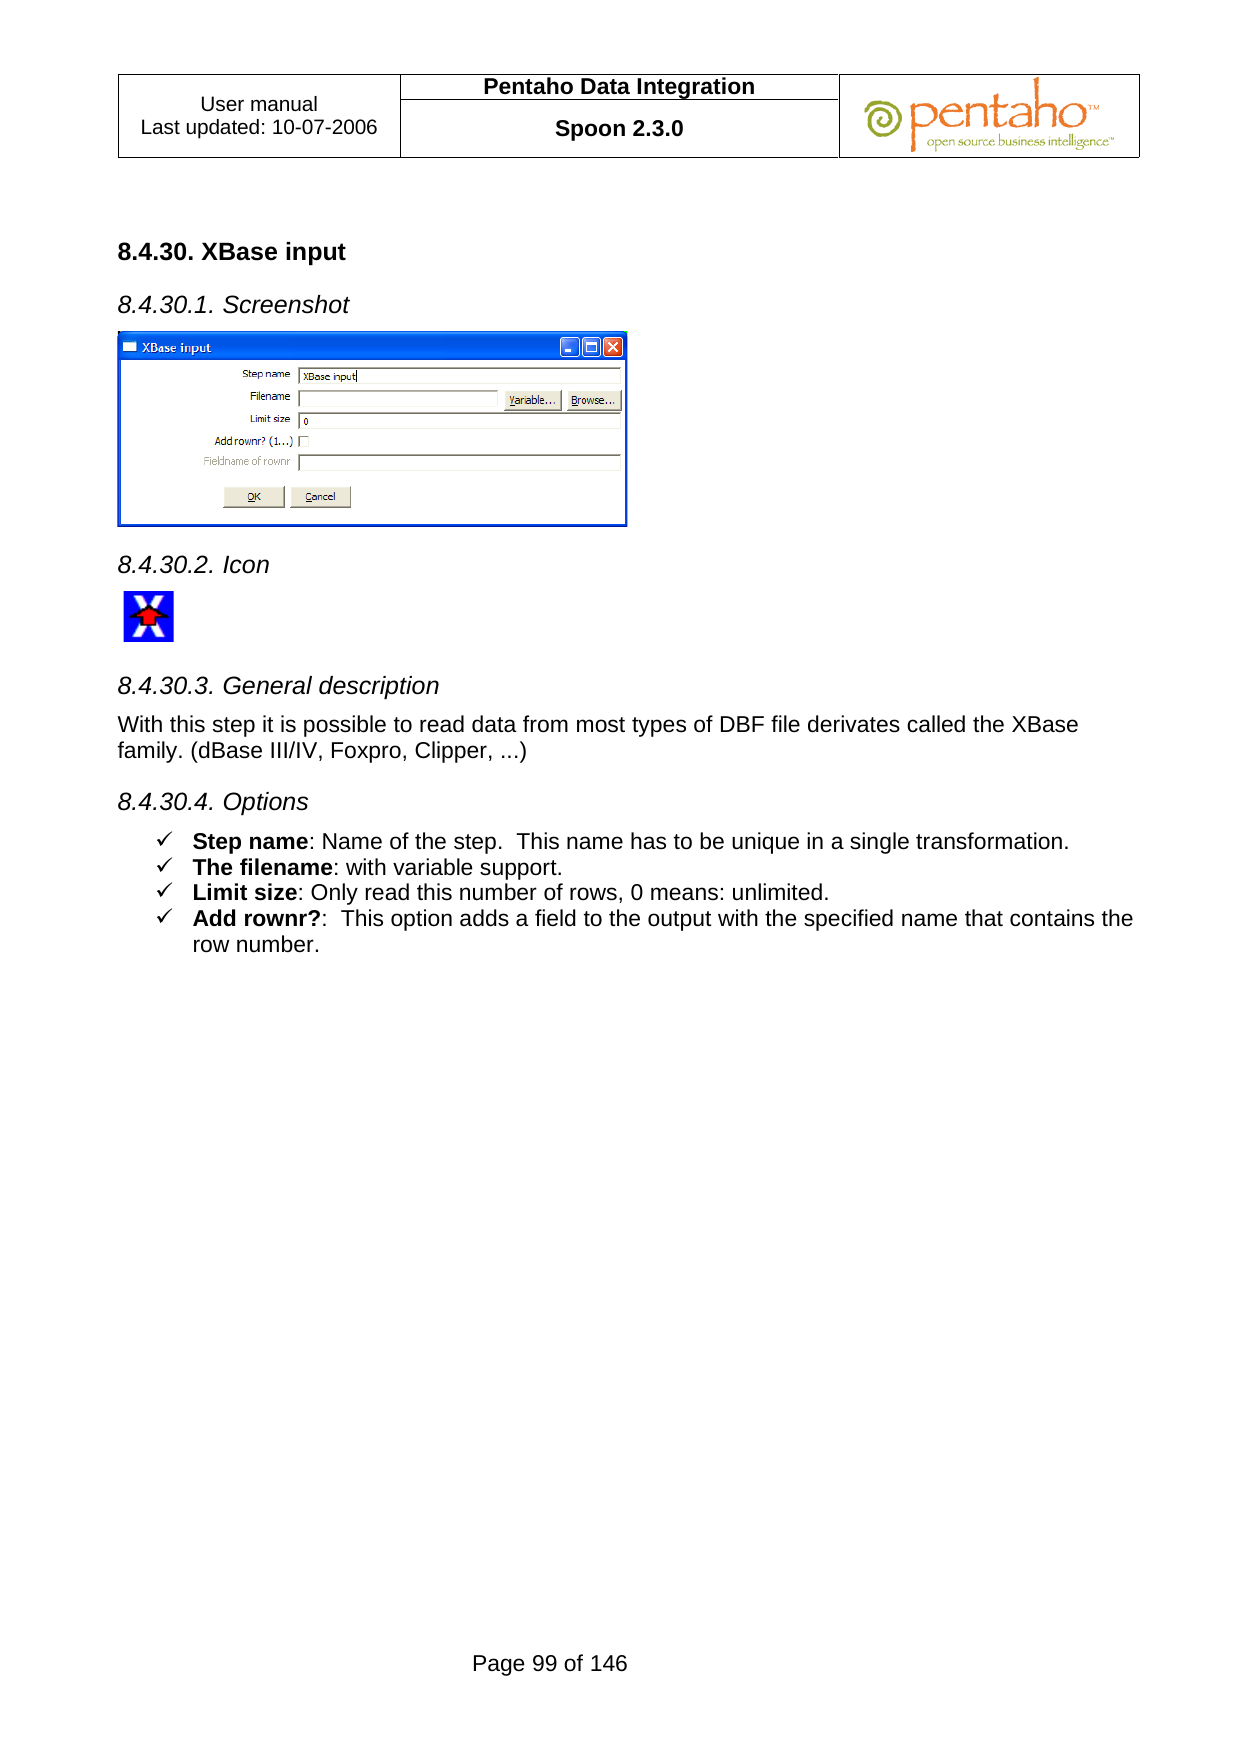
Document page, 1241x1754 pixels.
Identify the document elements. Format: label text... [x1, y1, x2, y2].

subtitle General description [117, 672, 1137, 699]
picture [123, 591, 174, 642]
list Step name: Name of the step. This name has to be unique in a single transformation. [155, 829, 1137, 854]
text With this step it is possible to read data from most types of DBF file derivates called the XBase family. (dBase III/IV, Foxpro, Clipper, ...) [117, 712, 1137, 763]
subtitle Screenshot [117, 291, 1137, 319]
list Limit size: Only read this number of rows, 0 means: unlimited. [155, 880, 1137, 906]
subtitle XBase input [117, 238, 1137, 266]
list The filename: with variable support. [155, 854, 1137, 880]
subtitle Options [117, 788, 1137, 816]
picture [117, 331, 628, 527]
subtitle Icon [117, 551, 1137, 579]
list Add rownr?: This option adds a field to the output with the specified name that contains the row number. [155, 906, 1137, 957]
